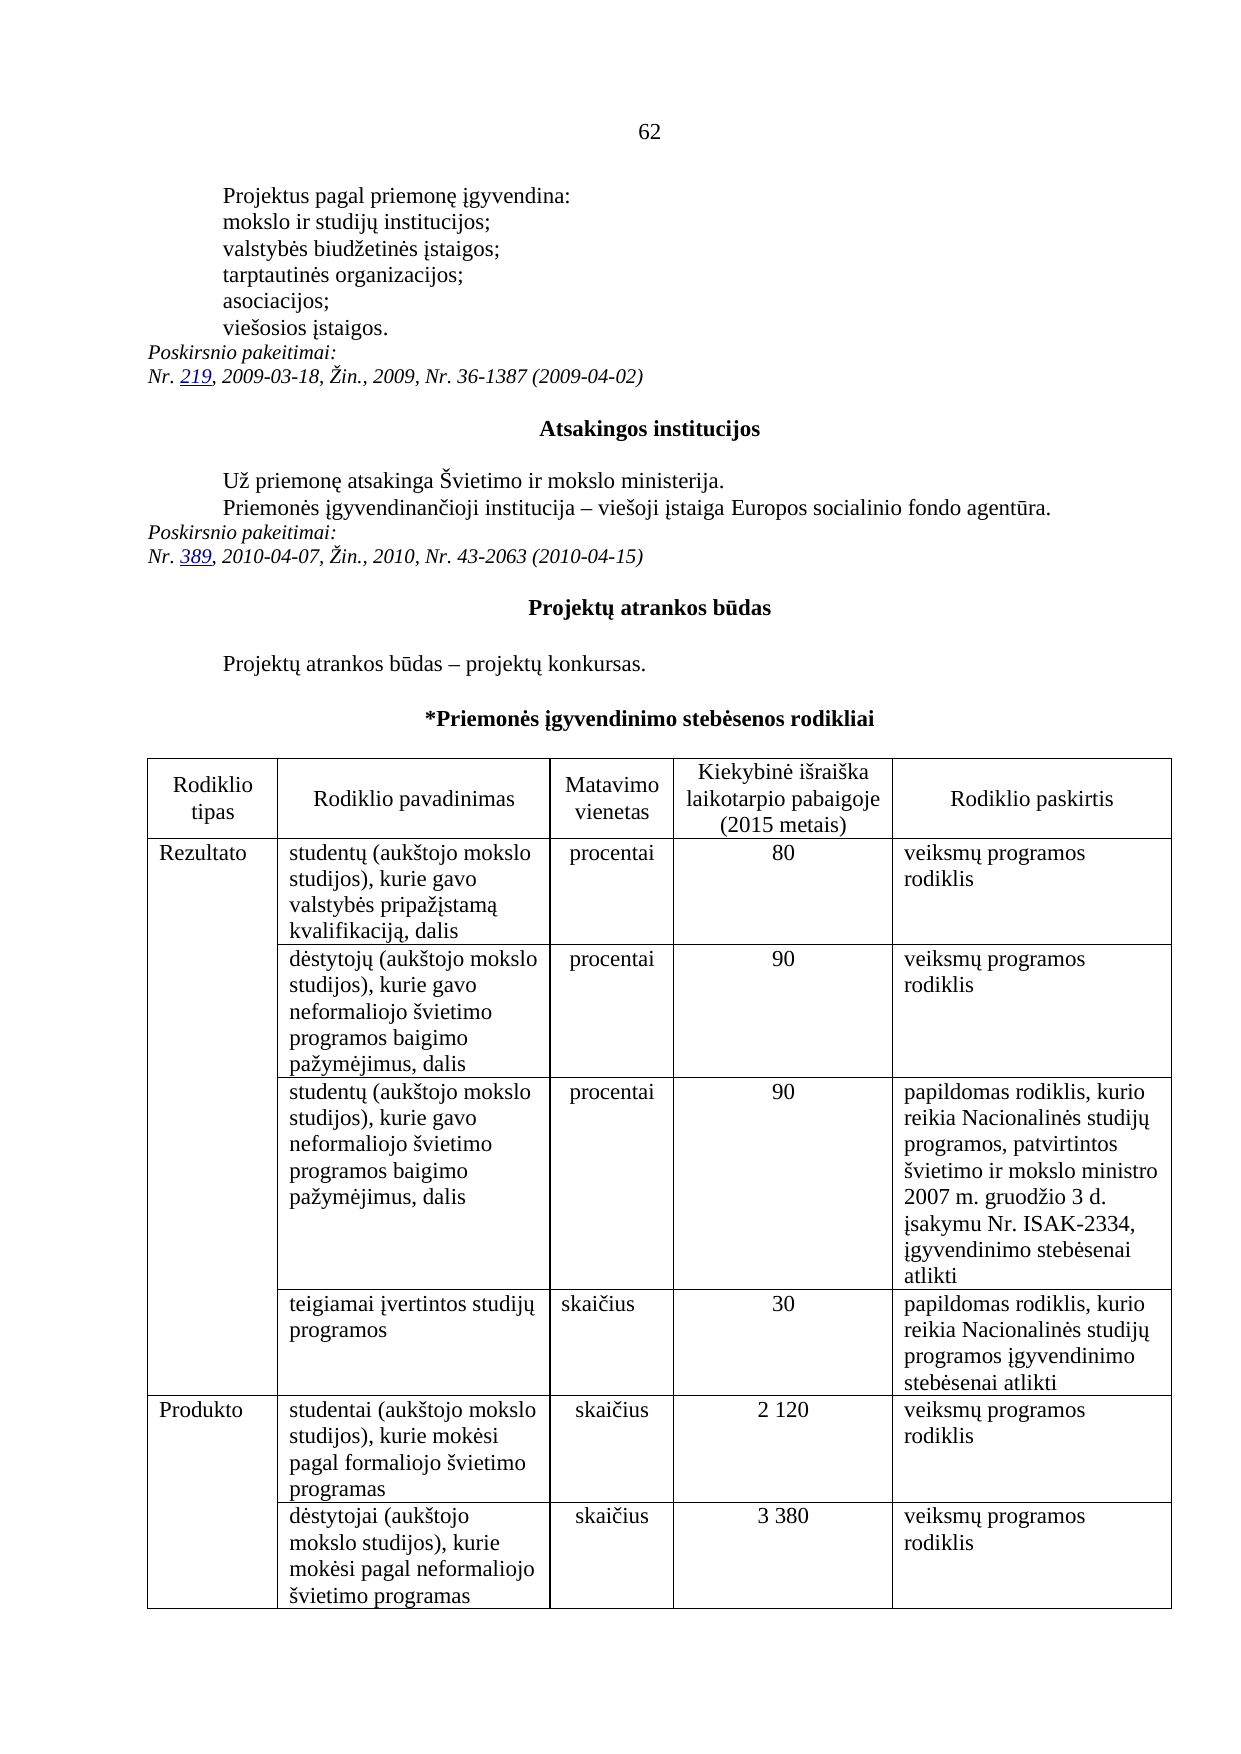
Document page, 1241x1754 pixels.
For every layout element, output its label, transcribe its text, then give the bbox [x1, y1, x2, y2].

text Poskirsnio pakeitimai: [148, 340, 1152, 364]
text tarptautinės organizacijos; [148, 261, 1152, 287]
table_cell Produkto [148, 1396, 277, 1608]
text viešosios įstaigos. [148, 314, 1152, 340]
text *Priemonės įgyvendinimo stebėsenos rodikliai [148, 705, 1152, 731]
table_cell 2 120 [674, 1396, 892, 1502]
text Už priemonę atsakinga Švietimo ir mokslo ministerija. [148, 467, 1152, 494]
table_cell skaičius [551, 1396, 673, 1502]
text Projektų atrankos būdas [148, 594, 1152, 621]
table_cell 30 [674, 1290, 892, 1395]
table_header Rodiklio pavadinimas [278, 759, 549, 837]
table_cell veiksmų programos rodiklis [893, 839, 1171, 944]
table_cell skaičius [551, 1503, 673, 1608]
table_cell 3 380 [674, 1503, 892, 1608]
table_cell procentai [551, 839, 673, 944]
table_cell teigiamai įvertintos studijų programos [278, 1290, 549, 1395]
table_cell papildomas rodiklis, kurio reikia Nacionalinės studijų programos įgyvendinimo stebėsenai atlikti [893, 1290, 1171, 1395]
text mokslo ir studijų institucijos; [148, 208, 1152, 235]
table_cell dėstytojai (aukštojo mokslo studijos), kurie mokėsi pagal neformaliojo švietimo programas [278, 1503, 549, 1608]
table_cell 80 [674, 839, 892, 944]
table_cell procentai [551, 1078, 673, 1289]
text asociacijos; [148, 287, 1152, 314]
text Projektų atrankos būdas – projektų konkursas. [185, 649, 1152, 676]
table_cell veiksmų programos rodiklis [893, 945, 1171, 1077]
table_cell studentų (aukštojo mokslo studijos), kurie gavo neformaliojo švietimo programos baigimo pažymėjimus, dalis [278, 1078, 549, 1289]
table_header Kiekybinė išraiška laikotarpio pabaigoje (2015 metais) [674, 759, 892, 837]
table_cell dėstytojų (aukštojo mokslo studijos), kurie gavo neformaliojo švietimo programos baigimo pažymėjimus, dalis [278, 945, 549, 1077]
text Priemonės įgyvendinančioji institucija – viešoji įstaiga Europos socialinio fondo agentūra. [148, 494, 1152, 520]
text Nr. 389, 2010-04-07, Žin., 2010, Nr. 43-2063 (2010-04-15) [148, 544, 1152, 568]
table_cell papildomas rodiklis, kurio reikia Nacionalinės studijų programos, patvirtintos švietimo ir mokslo ministro 2007 m. gruodžio 3 d. įsakymu Nr. ISAK-2334, įgyvendinimo stebėsenai atlikti [893, 1078, 1171, 1289]
text Poskirsnio pakeitimai: [148, 520, 1152, 544]
table_cell Rezultato [148, 839, 277, 1395]
table_header Rodiklio paskirtis [893, 759, 1171, 837]
table_cell veiksmų programos rodiklis [893, 1503, 1171, 1608]
table_cell 90 [674, 945, 892, 1077]
table_header Rodiklio tipas [148, 759, 277, 837]
table_cell skaičius [551, 1290, 673, 1395]
text Projektus pagal priemonę įgyvendina: [148, 182, 1152, 208]
table_cell veiksmų programos rodiklis [893, 1396, 1171, 1502]
table_header Matavimo vienetas [551, 759, 673, 837]
table_cell studentų (aukštojo mokslo studijos), kurie gavo valstybės pripažįstamą kvalifikaciją, dalis [278, 839, 549, 944]
table_cell studentai (aukštojo mokslo studijos), kurie mokėsi pagal formaliojo švietimo programas [278, 1396, 549, 1502]
table_cell procentai [551, 945, 673, 1077]
text valstybės biudžetinės įstaigos; [148, 235, 1152, 261]
text Nr. 219, 2009-03-18, Žin., 2009, Nr. 36-1387 (2009-04-02) [148, 364, 1152, 388]
table_cell 90 [674, 1078, 892, 1289]
text Atsakingos institucijos [148, 414, 1152, 441]
